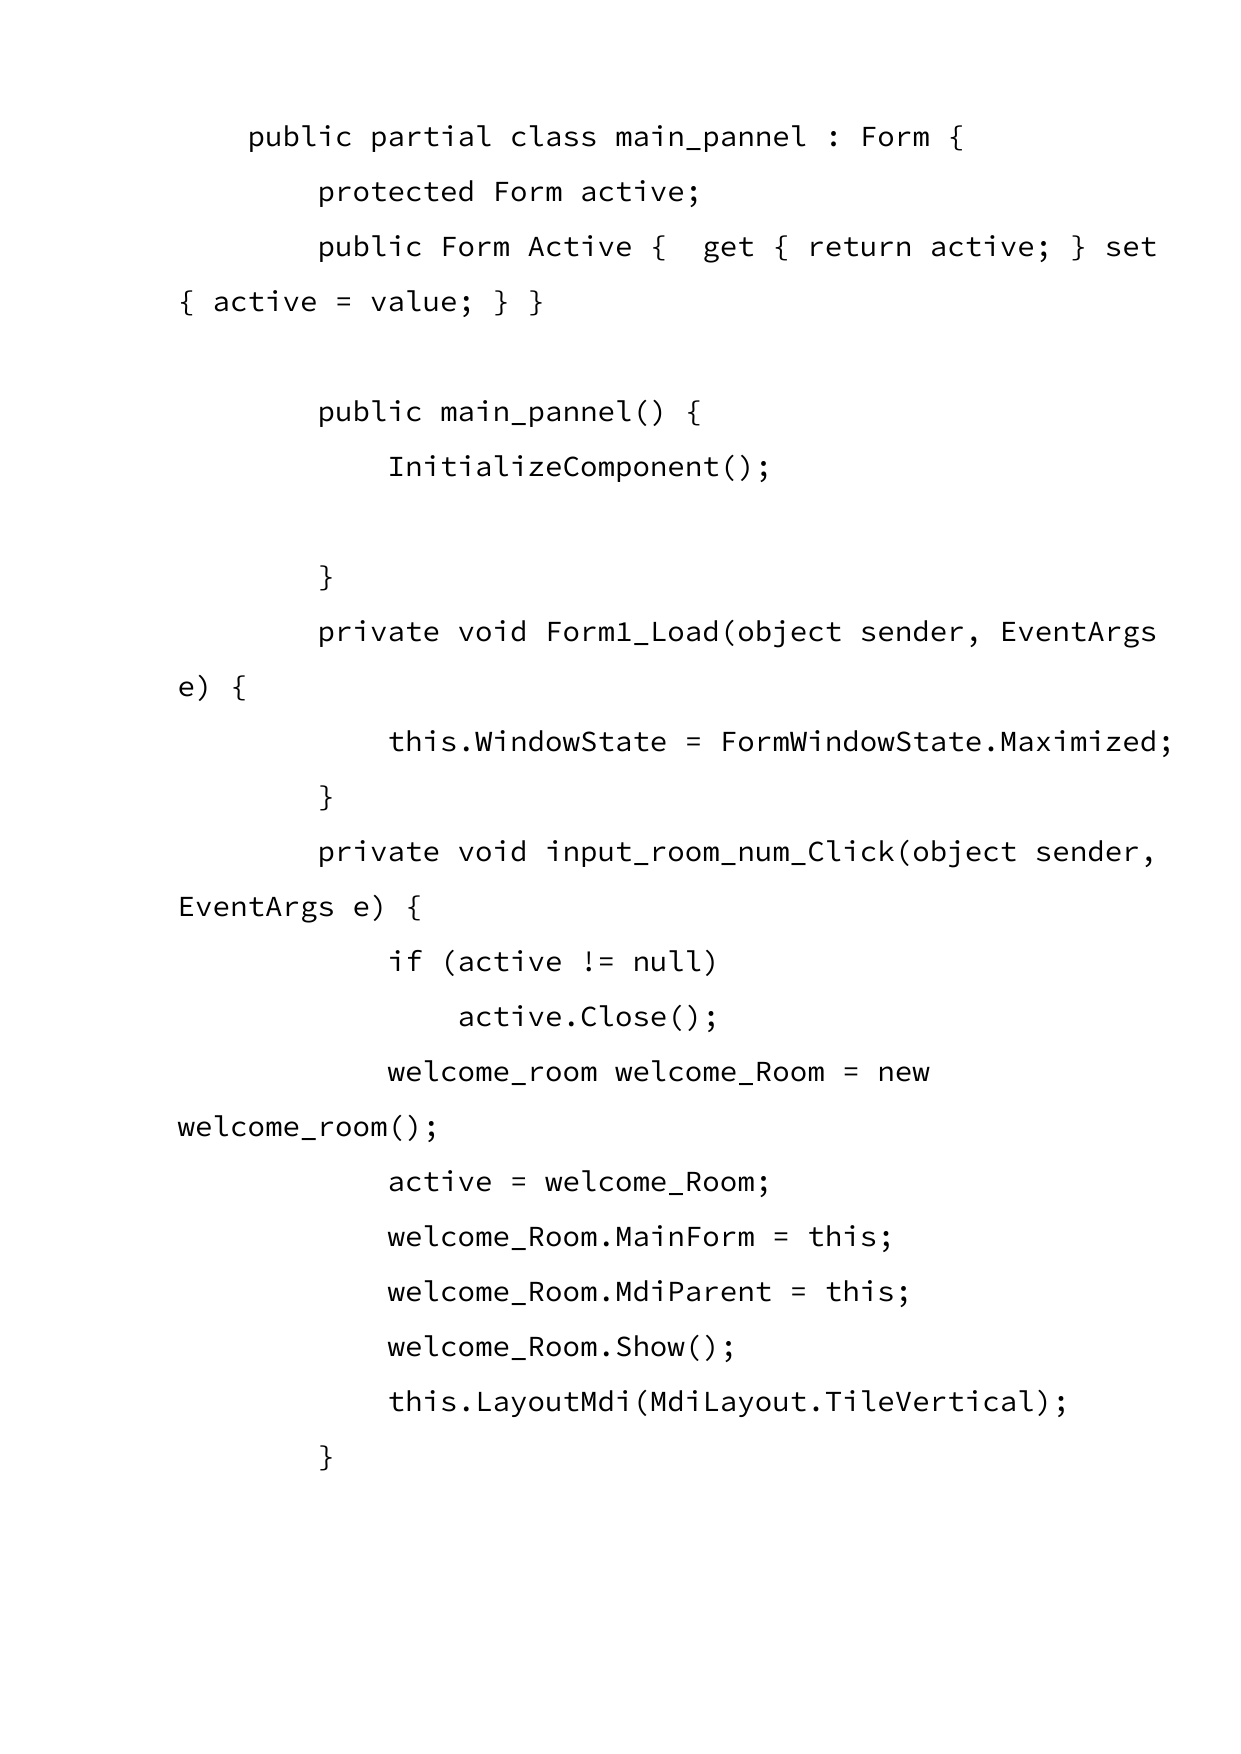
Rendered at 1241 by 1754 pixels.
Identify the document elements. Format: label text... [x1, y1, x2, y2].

text public main_pannel() { [177, 393, 1181, 430]
text } [177, 778, 1181, 815]
text welcome_Room.Show(); [177, 1328, 1181, 1365]
text private void input_room_num_Click(object sender, EventArgs e) { [177, 833, 1181, 925]
text public Form Active { get { return active; } set { active = value; } } [177, 228, 1181, 320]
text active = welcome_Room; [177, 1163, 1181, 1200]
text if (active != null) [177, 943, 1181, 980]
text InitializeComponent(); [177, 448, 1181, 485]
text this.LayoutMdi(MdiLayout.TileVertical); [177, 1383, 1181, 1420]
text welcome_Room.MdiParent = this; [177, 1273, 1181, 1310]
text protected Form active; [177, 173, 1181, 210]
text } [177, 1438, 1181, 1475]
text private void Form1_Load(object sender, EventArgs e) { [177, 613, 1181, 705]
text } [177, 558, 1181, 595]
text public partial class main_pannel : Form { [177, 118, 1181, 155]
text welcome_Room.MainForm = this; [177, 1218, 1181, 1255]
text this.WindowState = FormWindowState.Maximized; [177, 723, 1181, 760]
text welcome_room welcome_Room = new welcome_room(); [177, 1053, 1181, 1145]
text active.Close(); [177, 998, 1181, 1035]
